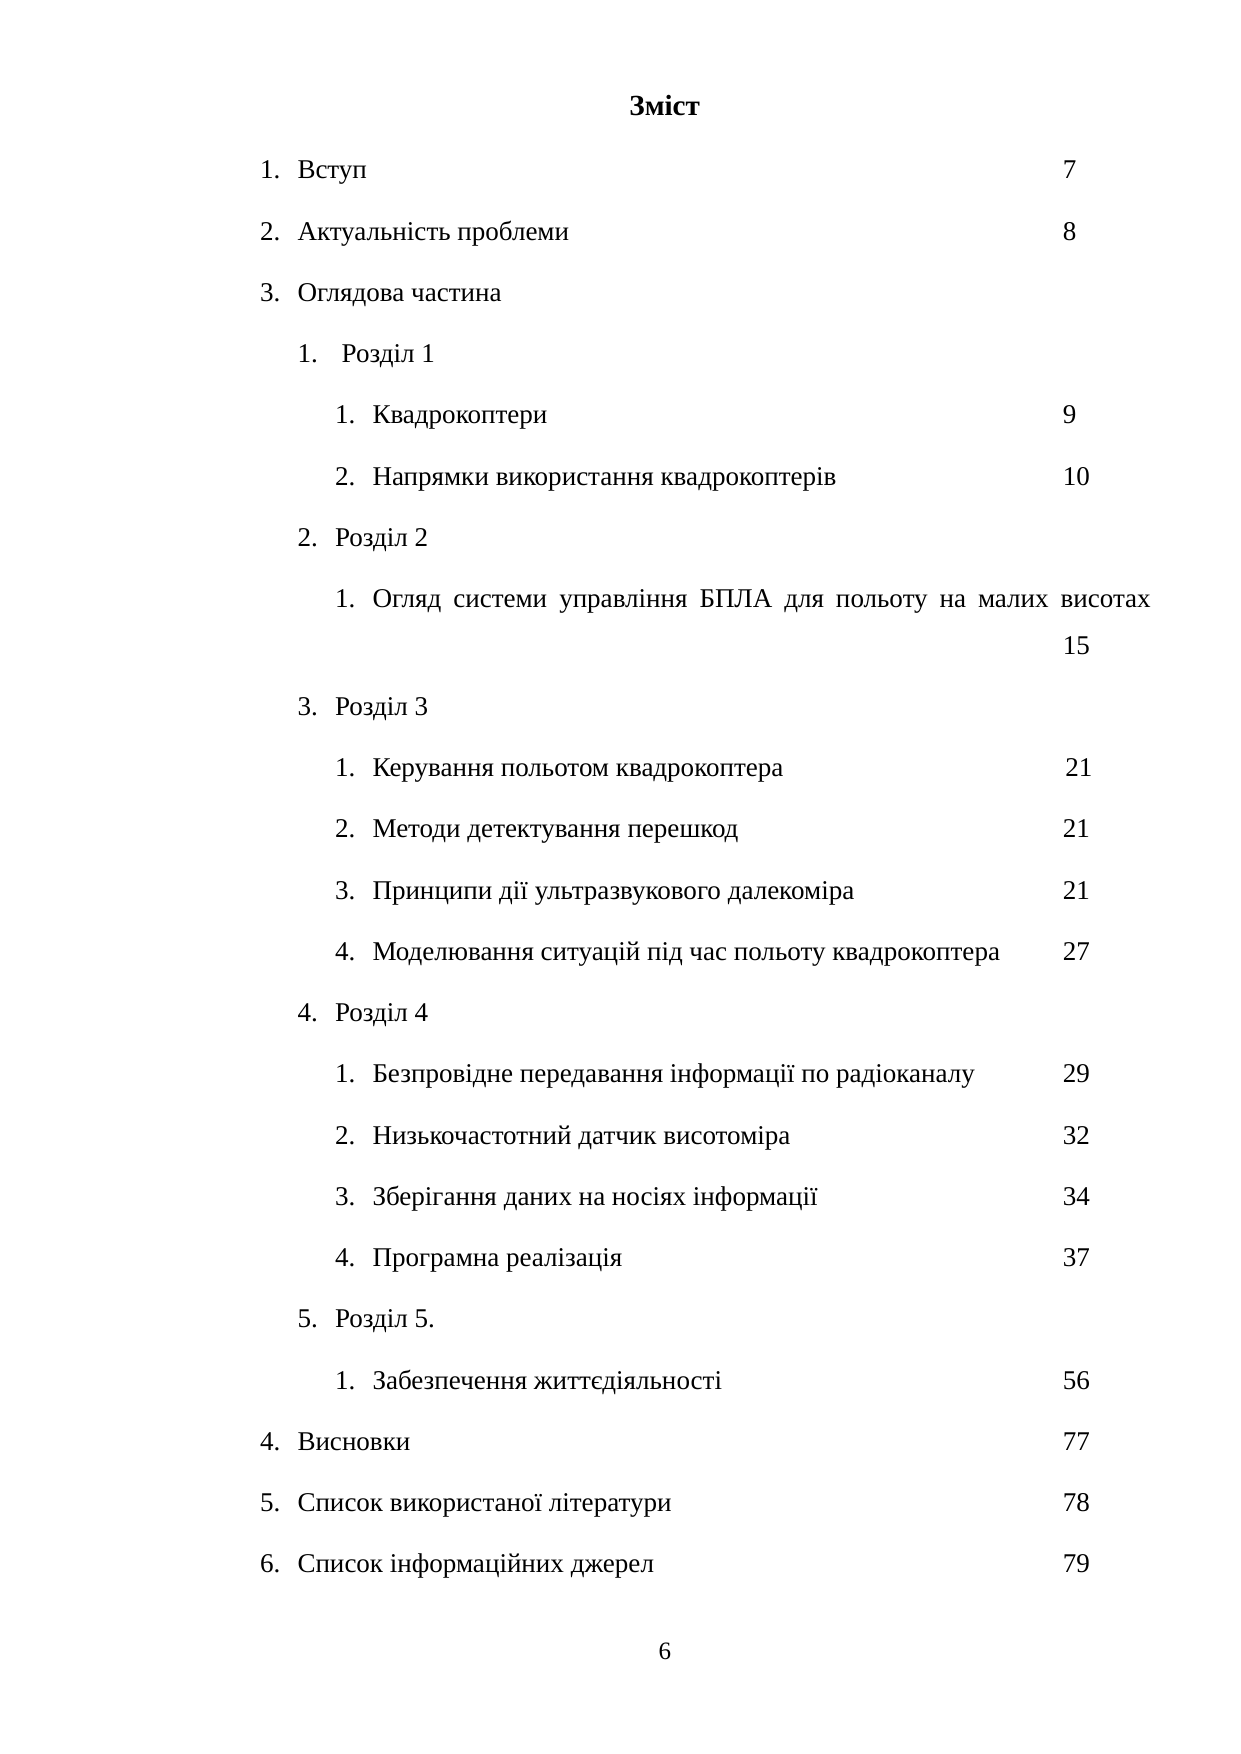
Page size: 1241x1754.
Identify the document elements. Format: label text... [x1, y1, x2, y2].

list Низькочастотний датчик висотоміра 32 [335, 1119, 1152, 1150]
list Актуальність проблеми 8 [260, 215, 1152, 246]
list Розділ 3 [297, 690, 1152, 721]
list Принципи дії ультразвукового далекоміра 21 [335, 874, 1152, 905]
list Квадрокоптери 9 [335, 398, 1152, 429]
list Список використаної літератури 78 [260, 1486, 1152, 1517]
list Вступ 7 [260, 153, 1152, 184]
list Методи детектування перешкод 21 [335, 813, 1152, 844]
list Розділ 4 [297, 996, 1152, 1027]
list Оглядова частина [260, 276, 1152, 307]
list Розділ 2 [297, 521, 1152, 552]
list Висновки 77 [260, 1425, 1152, 1456]
list Безпровідне передавання інформації по радіоканалу 29 [335, 1058, 1152, 1089]
list Керування польотом квадрокоптера 21 [335, 751, 1152, 782]
list Забезпечення життєдіяльності 56 [335, 1364, 1152, 1395]
list Розділ 1 [297, 337, 1152, 368]
list Програмна реалізація 37 [335, 1241, 1152, 1272]
list Розділ 5. [297, 1303, 1152, 1334]
text Зміст [177, 88, 1152, 122]
list Список інформаційних джерел 79 [260, 1548, 1152, 1579]
list Напрямки використання квадрокоптерів 10 [335, 460, 1152, 491]
list Зберігання даних на носіях інформації 34 [335, 1180, 1152, 1211]
list Моделювання ситуацій під час польоту квадрокоптера 27 [335, 935, 1152, 966]
list Огляд системи управління БПЛА для польоту на малих висотах 15 [335, 582, 1152, 660]
